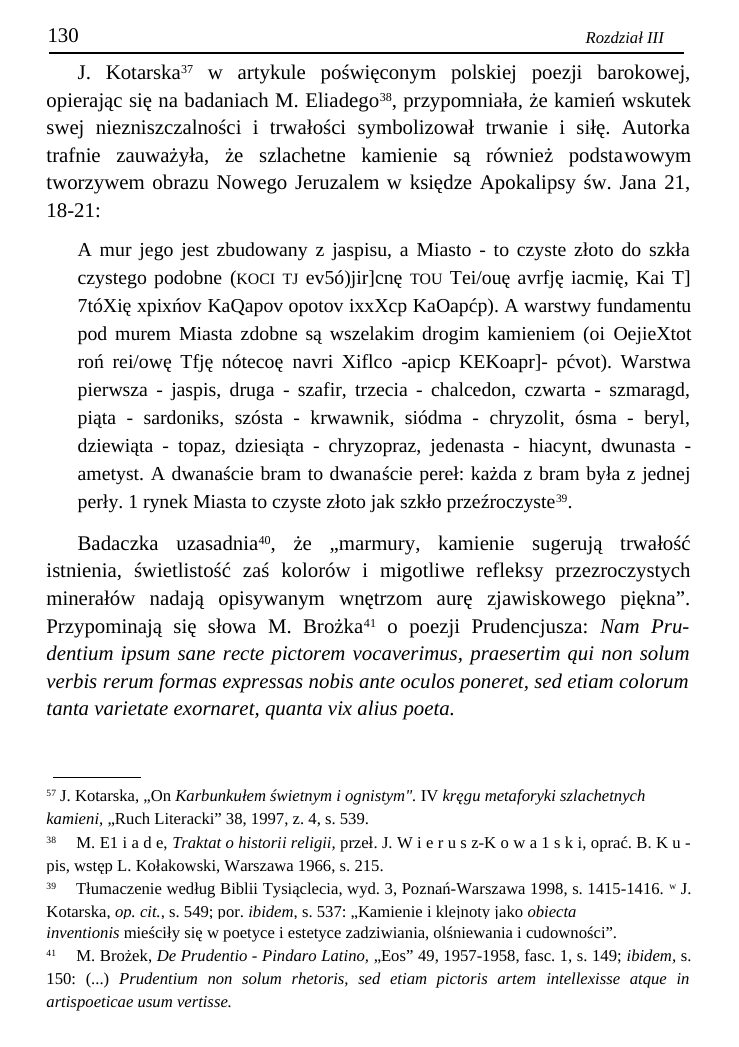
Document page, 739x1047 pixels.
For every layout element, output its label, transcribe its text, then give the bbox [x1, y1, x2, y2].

text A mur jego jest zbudowany z jaspisu, a Miasto - to czyste złoto do szkła czystego podobne (koci tj ev5ó)jir]cnę tou Tei/ouę avrfję iacmię, Kai T] 7tóXię xpixńov KaQapov opotov ixxXcp KaOapćp). A warstwy fun­damentu pod murem Miasta zdobne są wszelakim drogim kamieniem (oi OejieXtot roń rei/owę Tfję nótecoę navri Xiflco -apicp KEKoapr]- pćvot). Warstwa pierwsza - jaspis, druga - szafir, trzecia - chalcedon, czwarta - szmaragd, piąta - sardoniks, szósta - krwawnik, siódma - chryzolit, ósma - beryl, dziewiąta - topaz, dziesiąta - chryzopraz, je­denasta - hiacynt, dwunasta - ametyst. A dwanaście bram to dwana­ście pereł: każda z bram była z jednej perły. 1 rynek Miasta to czyste złoto jak szkło przeźroczyste39. [77, 238, 691, 513]
text 38 M. E1 i a d e, Traktat o historii religii, przeł. J. W i e r u s z-K o w a 1 s k i, oprać. B. K u - pis, wstęp L. Kołakowski, Warszawa 1966, s. 215. [46, 832, 691, 874]
text inventionis mieściły się w poetyce i estetyce zadziwiania, olśniewania i cudowności”. [46, 923, 691, 941]
text Badaczka uzasadnia40, że „marmury, kamienie sugerują trwałość istnienia, świetlistość zaś kolorów i migotliwe refleksy przezroczystych minerałów nadają opisywanym wnętrzom aurę zjawiskowego piękna”. Przypominają się słowa M. Brożka41 o poezji Prudencjusza: Nam Pru- dentium ipsum sane recte pictorem vocaverimus, praesertim ąui non so­lum verbis rerum formas expressas nobis ante oculos poneret, sed etiam colorum tanta varietate exornaret, quanta vix alius poeta. [46, 531, 691, 720]
text 41 M. Brożek, De Prudentio - Pindaro Latino, „Eos” 49, 1957-1958, fasc. 1, s. 149; ibidem, s. 150: (...) Prudentium non solum rhetoris, sed etiam pictoris artem intellexisse atque in artispoeticae usum vertisse. [46, 946, 691, 1011]
text Rozdział III [585, 27, 688, 47]
text J. Kotarska37 w artykule poświęconym polskiej poezji barokowej, opierając się na badaniach M. Eliadego38, przypomniała, że kamień wskutek swej niezniszczalności i trwałości symbolizował trwanie i siłę. Autorka trafnie zauważyła, że szlachetne kamienie są również podsta­wowym tworzywem obrazu Nowego Jeruzalem w księdze Apokalipsy św. Jana 21, 18-21: [46, 60, 691, 222]
text 130 [47, 23, 83, 47]
text 39 Tłumaczenie według Biblii Tysiąclecia, wyd. 3, Poznań-Warszawa 1998, s. 1415-1416. w J. Kotarska, op. cit., s. 549; por. ibidem, s. 537: „Kamienie i klejnoty jako obiecta [46, 878, 691, 919]
text 57 J. Kotarska, „On Karbunkułem świetnym i ognistym". IV kręgu metaforyki szla­chetnych kamieni, „Ruch Literacki” 38, 1997, z. 4, s. 539. [46, 786, 691, 828]
